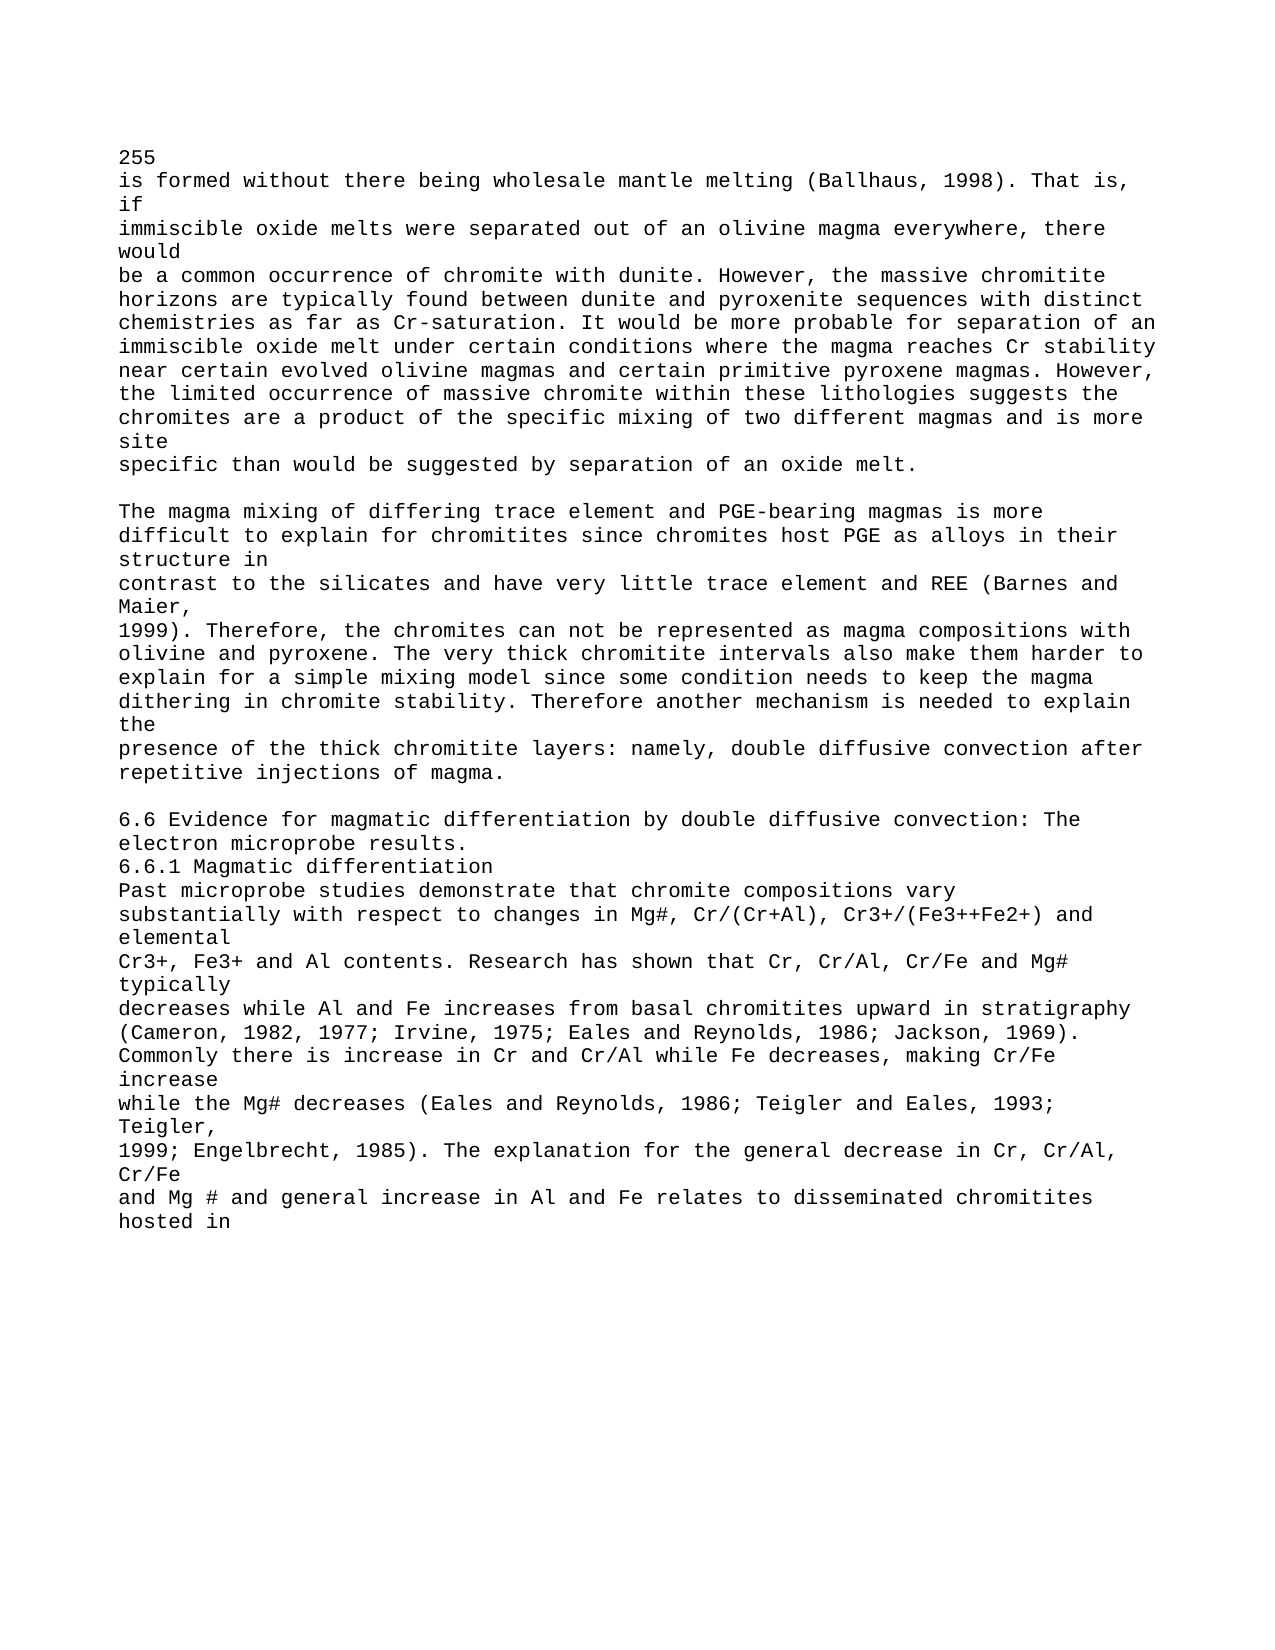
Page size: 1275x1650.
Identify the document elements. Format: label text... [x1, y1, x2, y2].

text the limited occurrence of massive chromite within these lithologies suggests the [118, 383, 1157, 407]
text 1999). Therefore, the chromites can not be represented as magma compositions with [118, 620, 1157, 643]
text and Mg # and general increase in Al and Fe relates to disseminated chromitites hosted in [118, 1187, 1157, 1234]
text while the Mg# decreases (Eales and Reynolds, 1986; Teigler and Eales, 1993; Teigler, [118, 1093, 1157, 1140]
text olivine and pyroxene. The very thick chromitite intervals also make them harder to [118, 643, 1157, 667]
text The magma mixing of differing trace element and PGE-bearing magmas is more [118, 502, 1157, 525]
text (Cameron, 1982, 1977; Irvine, 1975; Eales and Reynolds, 1986; Jackson, 1969). [118, 1022, 1157, 1045]
text is formed without there being wholesale mantle melting (Ballhaus, 1998). That is, if [118, 171, 1157, 218]
text difficult to explain for chromitites since chromites host PGE as alloys in their structure in [118, 525, 1157, 572]
text Past microprobe studies demonstrate that chromite compositions vary [118, 880, 1157, 903]
text Commonly there is increase in Cr and Cr/Al while Fe decreases, making Cr/Fe increase [118, 1045, 1157, 1093]
text explain for a simple mixing model since some condition needs to keep the magma [118, 667, 1157, 691]
text electron microprobe results. [118, 833, 1157, 856]
text 6.6.1 Magmatic differentiation [118, 856, 1157, 880]
text specific than would be suggested by separation of an oxide melt. [118, 454, 1157, 478]
text contrast to the silicates and have very little trace element and REE (Barnes and Maier, [118, 572, 1157, 620]
text Cr3+, Fe3+ and Al contents. Research has shown that Cr, Cr/Al, Cr/Fe and Mg# typically [118, 951, 1157, 998]
text repetitive injections of magma. [118, 762, 1157, 785]
text decreases while Al and Fe increases from basal chromitites upward in stratigraphy [118, 998, 1157, 1022]
text be a common occurrence of chromite with dunite. However, the massive chromitite [118, 265, 1157, 289]
text 255 [118, 147, 1157, 171]
text 1999; Engelbrecht, 1985). The explanation for the general decrease in Cr, Cr/Al, Cr/Fe [118, 1140, 1157, 1187]
text chromites are a product of the specific mixing of two different magmas and is more site [118, 407, 1157, 454]
text presence of the thick chromitite layers: namely, double diffusive convection after [118, 738, 1157, 762]
text immiscible oxide melts were separated out of an olivine magma everywhere, there would [118, 218, 1157, 265]
text chemistries as far as Cr-saturation. It would be more probable for separation of an [118, 312, 1157, 336]
text horizons are typically found between dunite and pyroxenite sequences with distinct [118, 289, 1157, 312]
text dithering in chromite stability. Therefore another mechanism is needed to explain the [118, 691, 1157, 738]
text substantially with respect to changes in Mg#, Cr/(Cr+Al), Cr3+/(Fe3++Fe2+) and elemental [118, 903, 1157, 951]
text near certain evolved olivine magmas and certain primitive pyroxene magmas. However, [118, 360, 1157, 383]
text 6.6 Evidence for magmatic differentiation by double diffusive convection: The [118, 809, 1157, 833]
text immiscible oxide melt under certain conditions where the magma reaches Cr stability [118, 336, 1157, 360]
